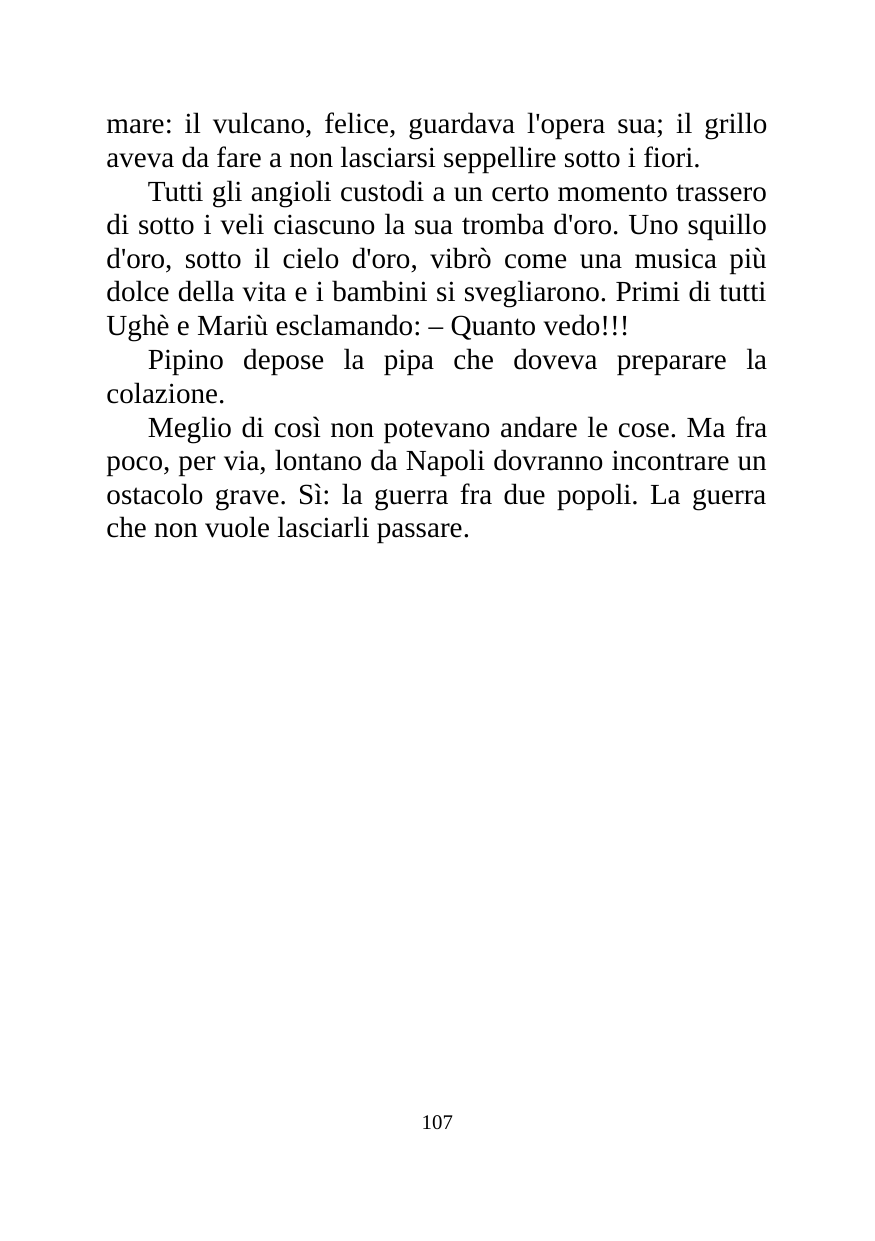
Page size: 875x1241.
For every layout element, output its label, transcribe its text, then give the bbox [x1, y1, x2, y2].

text mare: il vulcano, felice, guardava l'opera sua; il grillo aveva da fare a non lasciarsi seppellire sotto i fiori. [106, 106, 768, 173]
text Meglio di così non potevano andare le cose. Ma fra poco, per via, lontano da Napoli dovranno incontrare un ostacolo grave. Sì: la guerra fra due popoli. La guerra che non vuole lasciarli passare. [106, 410, 768, 544]
text Tutti gli angioli custodi a un certo momento trassero di sotto i veli ciascuno la sua tromba d'oro. Uno squillo d'oro, sotto il cielo d'oro, vibrò come una musica più dolce della vita e i bambini si svegliarono. Primi di tutti Ughè e Mariù esclamando: – Quanto vedo!!! [106, 174, 768, 342]
text Pipino depose la pipa che doveva preparare la colazione. [106, 342, 768, 409]
